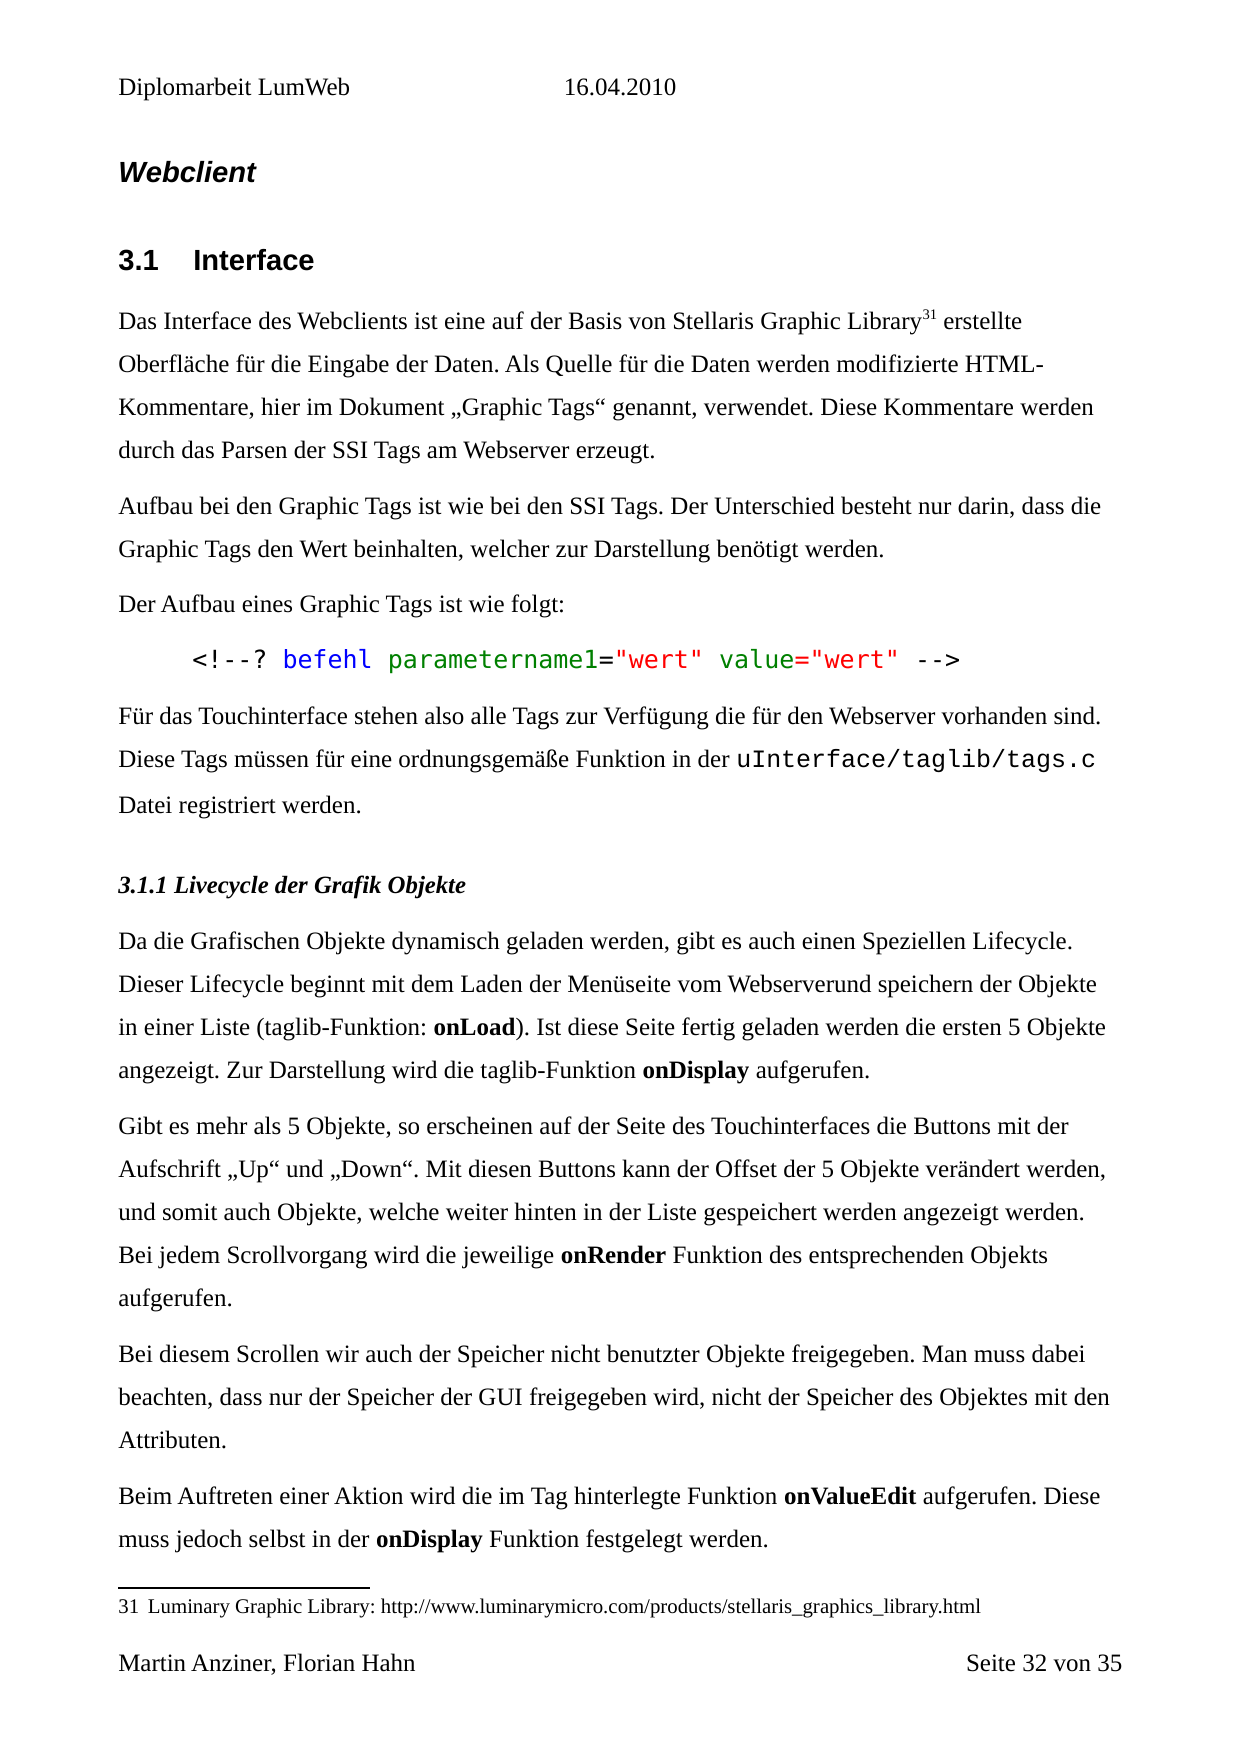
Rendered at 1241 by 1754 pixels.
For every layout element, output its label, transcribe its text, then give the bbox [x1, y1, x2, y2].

subtitle 3.1 Interface [118, 243, 1122, 276]
text Der Aufbau eines Graphic Tags ist wie folgt: [118, 589, 1122, 618]
text Luminary Graphic Library: http://www.luminarymicro.com/products/stellaris_graphics_library.html [118, 1594, 1122, 1618]
text Für das Touchinterface stehen also alle Tags zur Verfügung die für den Webserver vorhanden sind. Diese Tags müssen für eine ordnungsgemäße Funktion in der uInterface/taglib/tags.c Datei registriert werden. [118, 701, 1122, 818]
text Bei diesem Scrollen wir auch der Speicher nicht benutzter Objekte freigegeben. Man muss dabei beachten, dass nur der Speicher der GUI freigegeben wird, nicht der Speicher des Objektes mit den Attributen. [118, 1339, 1122, 1454]
text Das Interface des Webclients ist eine auf der Basis von Stellaris Graphic Library erstellte Oberfläche für die Eingabe der Daten. Als Quelle für die Daten werden modifizierte HTML-Kommentare, hier im Dokument „Graphic Tags“ genannt, verwendet. Diese Kommentare werden durch das Parsen der SSI Tags am Webserver erzeugt. [118, 306, 1122, 464]
text Gibt es mehr als 5 Objekte, so erscheinen auf der Seite des Touchinterfaces die Buttons mit der Aufschrift „Up“ und „Down“. Mit diesen Buttons kann der Offset der 5 Objekte verändert werden, und somit auch Objekte, welche weiter hinten in der Liste gespeichert werden angezeigt werden. Bei jedem Scrollvorgang wird die jeweilige onRender Funktion des entsprechenden Objekts aufgerufen. [118, 1111, 1122, 1312]
text Da die Grafischen Objekte dynamisch geladen werden, gibt es auch einen Speziellen Lifecycle. Dieser Lifecycle beginnt mit dem Laden der Menüseite vom Webserverund speichern der Objekte in einer Liste (taglib-Funktion: onLoad). Ist diese Seite fertig geladen werden die ersten 5 Objekte angezeigt. Zur Darstellung wird die taglib-Funktion onDisplay aufgerufen. [118, 926, 1122, 1084]
text Aufbau bei den Graphic Tags ist wie bei den SSI Tags. Der Unterschied besteht nur darin, dass die Graphic Tags den Wert beinhalten, welcher zur Darstellung benötigt werden. [118, 491, 1122, 563]
text <!--? befehl parametername1="wert" value="wert" --> [118, 645, 1122, 674]
subtitle Webclient [118, 155, 1122, 189]
subtitle 3.1.1 Livecycle der Grafik Objekte [118, 870, 1122, 899]
text Beim Auftreten einer Aktion wird die im Tag hinterlegte Funktion onValueEdit aufgerufen. Diese muss jedoch selbst in der onDisplay Funktion festgelegt werden. [118, 1481, 1122, 1553]
